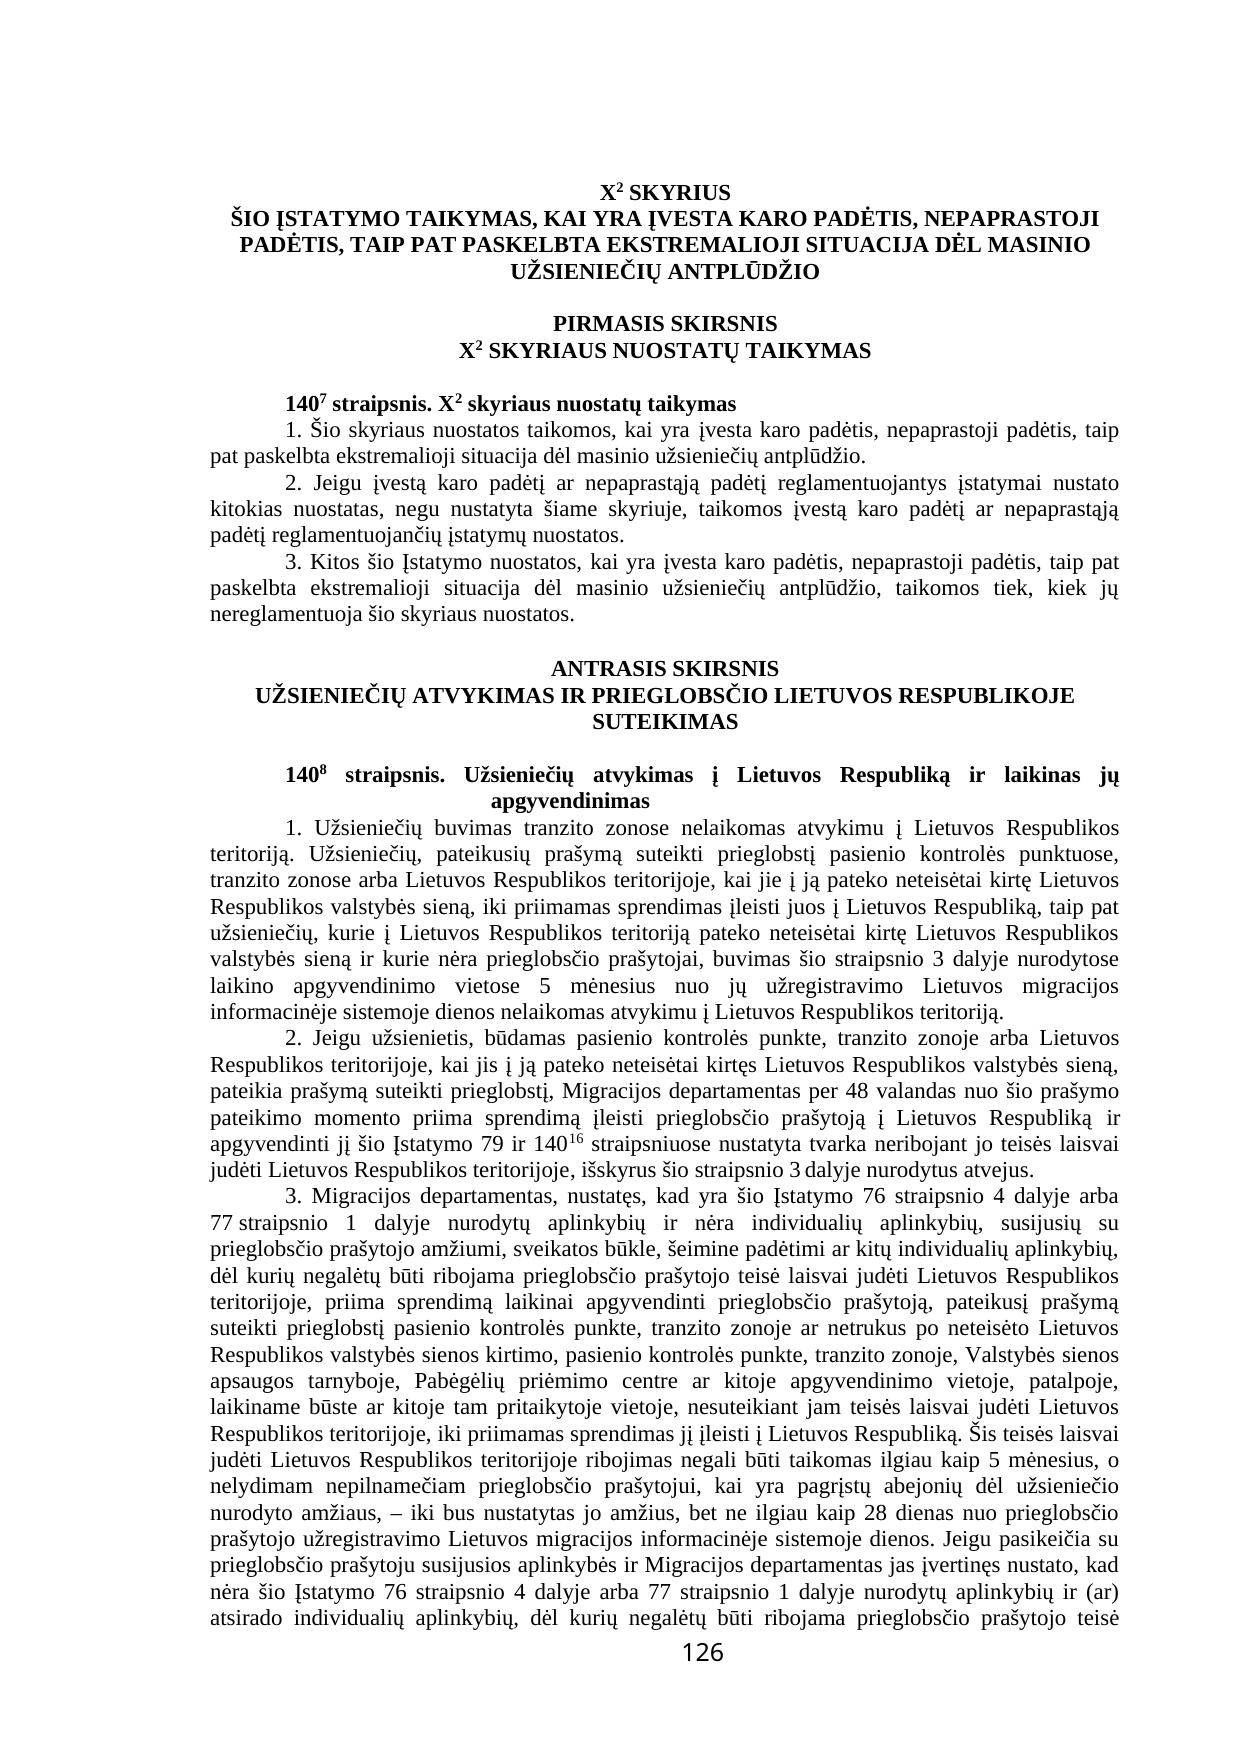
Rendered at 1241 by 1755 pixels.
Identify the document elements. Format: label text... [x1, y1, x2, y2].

text X2 SKYRIUS [210, 179, 1120, 205]
text 1408 straipsnis. Užsieniečių atvykimas į Lietuvos Respubliką ir laikinas jų apgyvendinimas [285, 761, 1120, 814]
text 1407 straipsnis. X2 skyriaus nuostatų taikymas [210, 389, 1120, 416]
text 3. Migracijos departamentas, nustatęs, kad yra šio Įstatymo 76 straipsnio 4 dalyje arba 77 straipsnio 1 dalyje nurodytų aplinkybių ir nėra individualių aplinkybių, susijusių su prieglobsčio prašytojo amžiumi, sveikatos būkle, šeimine padėtimi ar kitų individualių aplinkybių, dėl kurių negalėtų būti ribojama prieglobsčio prašytojo teisė laisvai judėti Lietuvos Respublikos teritorijoje, priima sprendimą laikinai apgyvendinti prieglobsčio prašytoją, pateikusį prašymą suteikti prieglobstį pasienio kontrolės punkte, tranzito zonoje ar netrukus po neteisėto Lietuvos Respublikos valstybės sienos kirtimo, pasienio kontrolės punkte, tranzito zonoje, Valstybės sienos apsaugos tarnyboje, Pabėgėlių priėmimo centre ar kitoje apgyvendinimo vietoje, patalpoje, laikiname būste ar kitoje tam pritaikytoje vietoje, nesuteikiant jam teisės laisvai judėti Lietuvos Respublikos teritorijoje, iki priimamas sprendimas jį įleisti į Lietuvos Respubliką. Šis teisės laisvai judėti Lietuvos Respublikos teritorijoje ribojimas negali būti taikomas ilgiau kaip 5 mėnesius, o nelydimam nepilnamečiam prieglobsčio prašytojui, kai yra pagrįstų abejonių dėl užsieniečio nurodyto amžiaus, – iki bus nustatytas jo amžius, bet ne ilgiau kaip 28 dienas nuo prieglobsčio prašytojo užregistravimo Lietuvos migracijos informacinėje sistemoje dienos. Jeigu pasikeičia su prieglobsčio prašytoju susijusios aplinkybės ir Migracijos departamentas jas įvertinęs nustato, kad nėra šio Įstatymo 76 straipsnio 4 dalyje arba 77 straipsnio 1 dalyje nurodytų aplinkybių ir (ar) atsirado individualių aplinkybių, dėl kurių negalėtų būti ribojama prieglobsčio prašytojo teisė [210, 1183, 1120, 1631]
text 3. Kitos šio Įstatymo nuostatos, kai yra įvesta karo padėtis, nepaprastoji padėtis, taip pat paskelbta ekstremalioji situacija dėl masinio užsieniečių antplūdžio, taikomos tiek, kiek jų nereglamentuoja šio skyriaus nuostatos. [210, 548, 1120, 627]
text ANTRASIS SKIRSNIS [210, 656, 1120, 682]
text 2. Jeigu įvestą karo padėtį ar nepaprastąją padėtį reglamentuojantys įstatymai nustato kitokias nuostatas, negu nustatyta šiame skyriuje, taikomos įvestą karo padėtį ar nepaprastąją padėtį reglamentuojančių įstatymų nuostatos. [210, 469, 1120, 548]
text X2 SKYRIAUS NUOSTATŲ TAIKYMAS [210, 337, 1120, 363]
text 1. Užsieniečių buvimas tranzito zonose nelaikomas atvykimu į Lietuvos Respublikos teritoriją. Užsieniečių, pateikusių prašymą suteikti prieglobstį pasienio kontrolės punktuose, tranzito zonose arba Lietuvos Respublikos teritorijoje, kai jie į ją pateko neteisėtai kirtę Lietuvos Respublikos valstybės sieną, iki priimamas sprendimas įleisti juos į Lietuvos Respubliką, taip pat užsieniečių, kurie į Lietuvos Respublikos teritoriją pateko neteisėtai kirtę Lietuvos Respublikos valstybės sieną ir kurie nėra prieglobsčio prašytojai, buvimas šio straipsnio 3 dalyje nurodytose laikino apgyvendinimo vietose 5 mėnesius nuo jų užregistravimo Lietuvos migracijos informacinėje sistemoje dienos nelaikomas atvykimu į Lietuvos Respublikos teritoriją. [210, 814, 1120, 1024]
text 1. Šio skyriaus nuostatos taikomos, kai yra įvesta karo padėtis, nepaprastoji padėtis, taip pat paskelbta ekstremalioji situacija dėl masinio užsieniečių antplūdžio. [210, 416, 1120, 469]
text ŠIO ĮSTATYMO TAIKYMAS, KAI YRA ĮVESTA KARO PADĖTIS, NEPAPRASTOJI PADĖTIS, TAIP PAT PASKELBTA EKSTREMALIOJI SITUACIJA DĖL MASINIO UŽSIENIEČIŲ ANTPLŪDŽIO [210, 205, 1120, 284]
text UŽSIENIEČIŲ ATVYKIMAS IR PRIEGLOBSČIO LIETUVOS RESPUBLIKOJE SUTEIKIMAS [210, 682, 1120, 734]
text 2. Jeigu užsienietis, būdamas pasienio kontrolės punkte, tranzito zonoje arba Lietuvos Respublikos teritorijoje, kai jis į ją pateko neteisėtai kirtęs Lietuvos Respublikos valstybės sieną, pateikia prašymą suteikti prieglobstį, Migracijos departamentas per 48 valandas nuo šio prašymo pateikimo momento priima sprendimą įleisti prieglobsčio prašytoją į Lietuvos Respubliką ir apgyvendinti jį šio Įstatymo 79 ir 14016 straipsniuose nustatyta tvarka neribojant jo teisės laisvai judėti Lietuvos Respublikos teritorijoje, išskyrus šio straipsnio 3 dalyje nurodytus atvejus. [210, 1024, 1120, 1183]
text PIRMASIS SKIRSNIS [210, 311, 1120, 337]
